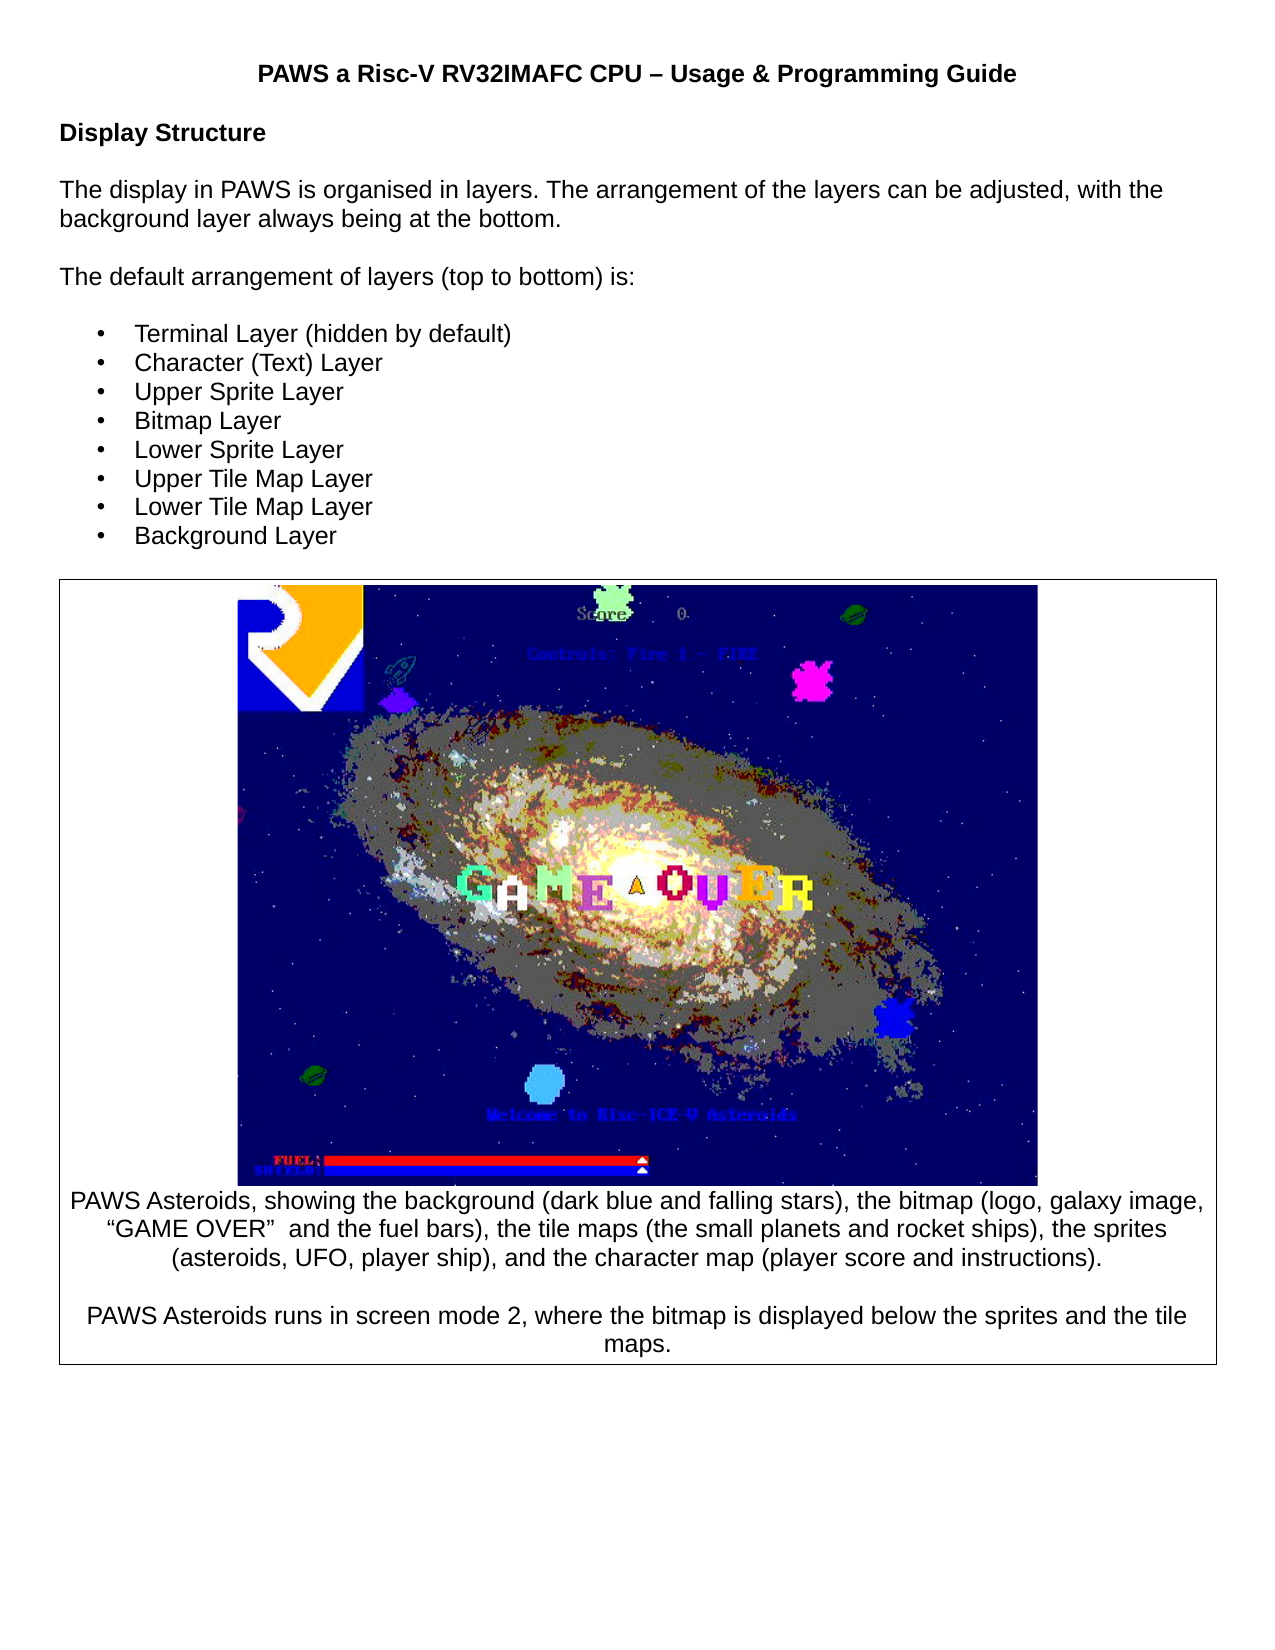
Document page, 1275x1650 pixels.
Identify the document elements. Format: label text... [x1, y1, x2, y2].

list Upper Tile Map Layer [97, 463, 1216, 492]
list Upper Sprite Layer [97, 377, 1216, 406]
list Lower Sprite Layer [97, 435, 1216, 463]
text Display Structure [59, 118, 1216, 147]
list Background Layer [97, 521, 1216, 550]
table_header PAWS Asteroids, showing the background (dark blue and falling stars), the bitmap (logo, galaxy image, “GAME OVER” and the fuel bars), the tile maps (the small planets and rocket ships), the sprites (asteroids, UFO, player ship), and the character map (player score and instructions). PAWS Asteroids runs in screen mode 2, where the bitmap is displayed below the sprites and the tile maps. [60, 580, 1216, 1364]
text The default arrangement of layers (top to bottom) is: [59, 262, 1216, 291]
picture [237, 585, 1038, 1186]
list Bitmap Layer [97, 406, 1216, 435]
list Terminal Layer (hidden by default) [97, 319, 1216, 348]
text The display in PAWS is organised in layers. The arrangement of the layers can be adjusted, with the background layer always being at the bottom. [59, 176, 1216, 233]
list Lower Tile Map Layer [97, 492, 1216, 521]
list Character (Text) Layer [97, 348, 1216, 377]
